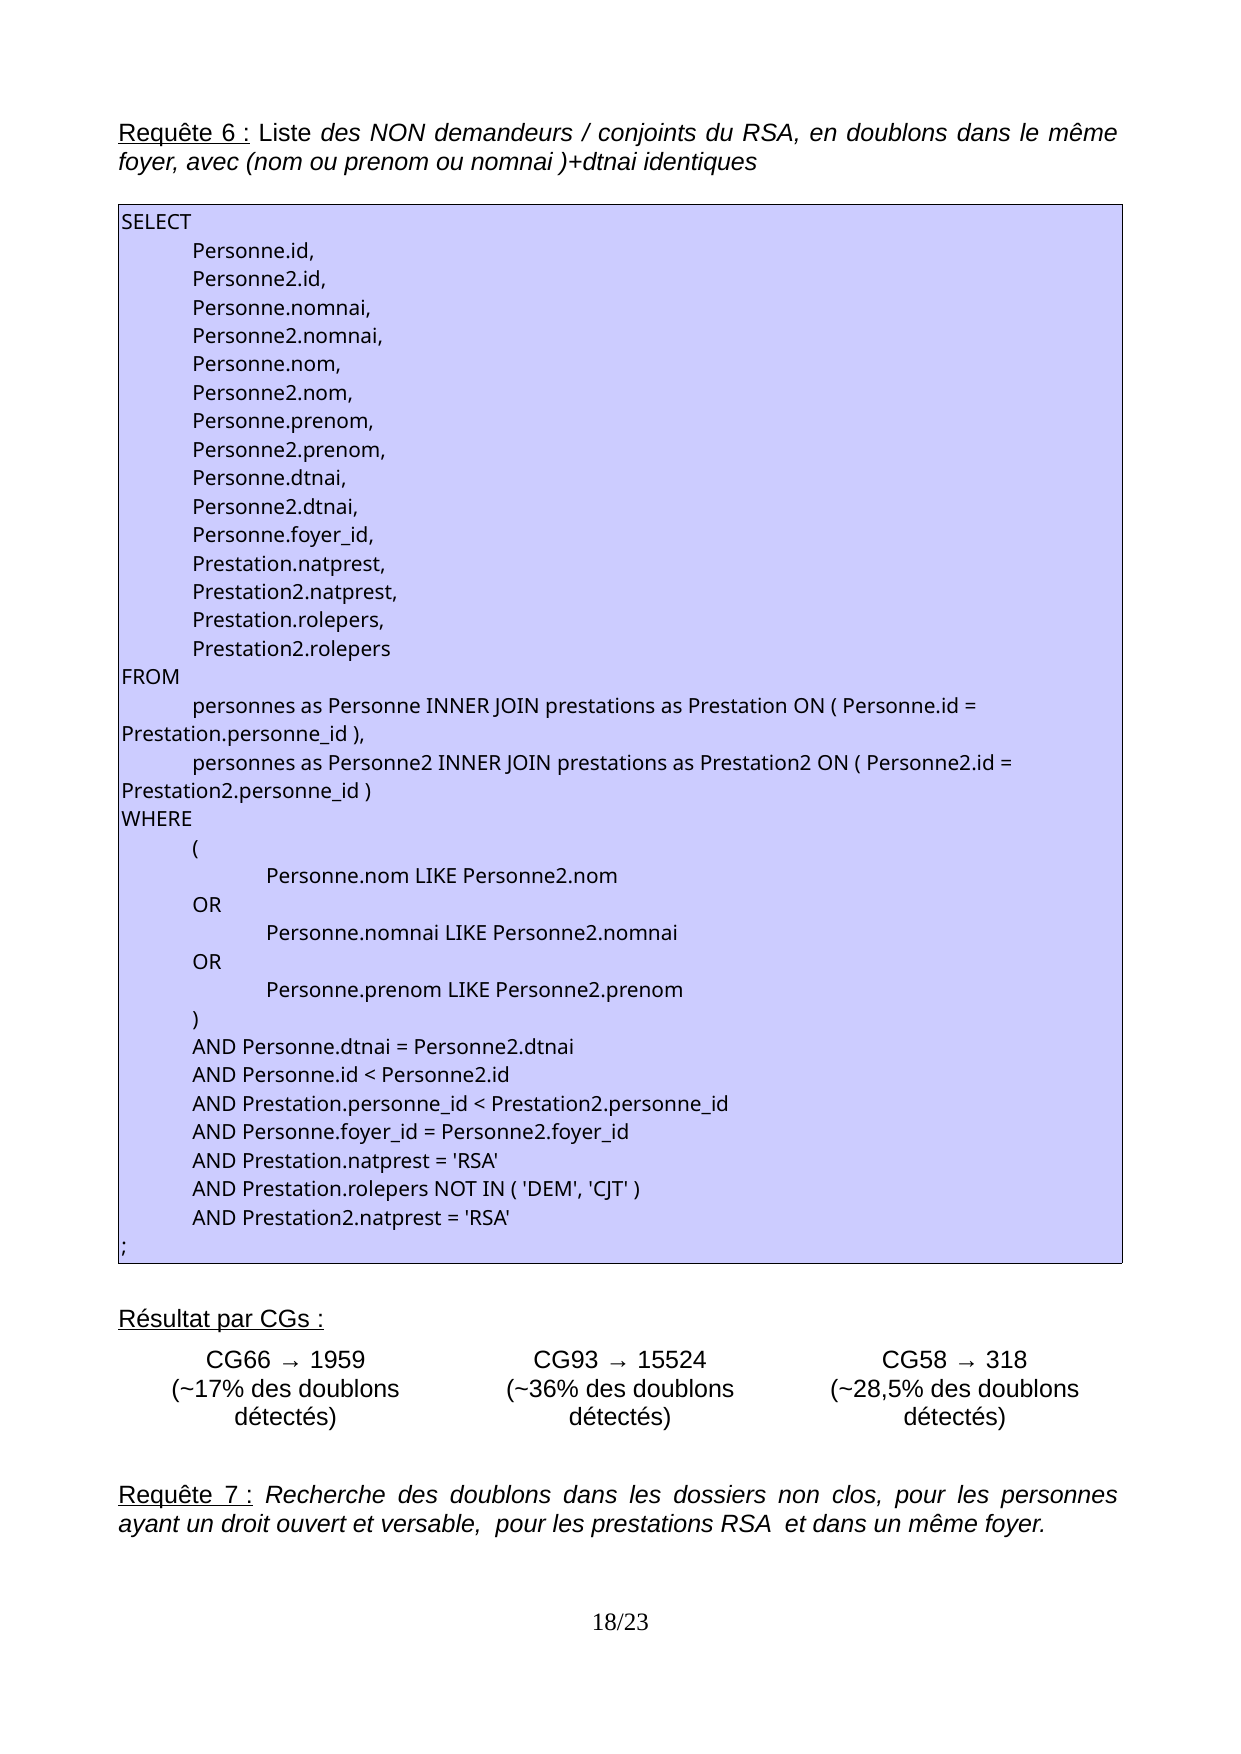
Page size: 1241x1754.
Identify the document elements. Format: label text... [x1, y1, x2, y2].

text AND Prestation.natprest = 'RSA' [119, 1143, 1122, 1171]
text Prestation.natprest, [119, 546, 1122, 574]
text Personne.id, [119, 233, 1122, 261]
text Personne2.id, [119, 261, 1122, 290]
text AND Prestation.rolepers NOT IN ( 'DEM', 'CJT' ) [119, 1171, 1122, 1200]
text personnes as Personne INNER JOIN prestations as Prestation ON ( Personne.id = Prestation.personne_id ), [119, 688, 1122, 745]
text Personne2.nomnai, [119, 318, 1122, 347]
text Personne.nomnai LIKE Personne2.nomnai [119, 915, 1122, 944]
text OR [119, 887, 1122, 915]
table_header CG66 → 1959 (~17% des doublons détectés) [118, 1339, 453, 1437]
text Prestation2.rolepers [119, 631, 1122, 659]
text AND Prestation.personne_id < Prestation2.personne_id [119, 1086, 1122, 1114]
text AND Personne.id < Personne2.id [119, 1057, 1122, 1086]
text Prestation2.natprest, [119, 574, 1122, 602]
text WHERE [119, 802, 1122, 830]
text ) [119, 1001, 1122, 1029]
text SELECT [119, 205, 1122, 233]
text Requête 7 : Recherche des doublons dans les dossiers non clos, pour les personnes ayant un droit ouvert et versable, pour les prestations RSA et dans un même foyer. [118, 1480, 1122, 1537]
table_header CG58 → 318 (~28,5% des doublons détectés) [787, 1339, 1122, 1437]
text Prestation.rolepers, [119, 602, 1122, 631]
text Personne.nomnai, [119, 290, 1122, 318]
text Personne2.nom, [119, 375, 1122, 403]
text Personne2.dtnai, [119, 489, 1122, 517]
text Personne.nom, [119, 347, 1122, 375]
text Résultat par CGs : [118, 1304, 1122, 1333]
text Personne.dtnai, [119, 460, 1122, 489]
text Personne.nom LIKE Personne2.nom [119, 858, 1122, 887]
text FROM [119, 659, 1122, 688]
text Requête 6 : Liste des NON demandeurs / conjoints du RSA, en doublons dans le même foyer, avec (nom ou prenom ou nomnai )+dtnai identiques [118, 118, 1122, 176]
text AND Personne.dtnai = Personne2.dtnai [119, 1029, 1122, 1057]
text personnes as Personne2 INNER JOIN prestations as Prestation2 ON ( Personne2.id = Prestation2.personne_id ) [119, 745, 1122, 802]
text AND Personne.foyer_id = Personne2.foyer_id [119, 1114, 1122, 1143]
text Personne.prenom, [119, 403, 1122, 432]
text AND Prestation2.natprest = 'RSA' [119, 1200, 1122, 1228]
text Personne.foyer_id, [119, 517, 1122, 546]
text Personne2.prenom, [119, 432, 1122, 460]
text Personne.prenom LIKE Personne2.prenom [119, 972, 1122, 1001]
text ( [119, 830, 1122, 858]
text OR [119, 944, 1122, 972]
text ; [119, 1228, 1122, 1263]
table_header CG93 → 15524 (~36% des doublons détectés) [453, 1339, 787, 1437]
